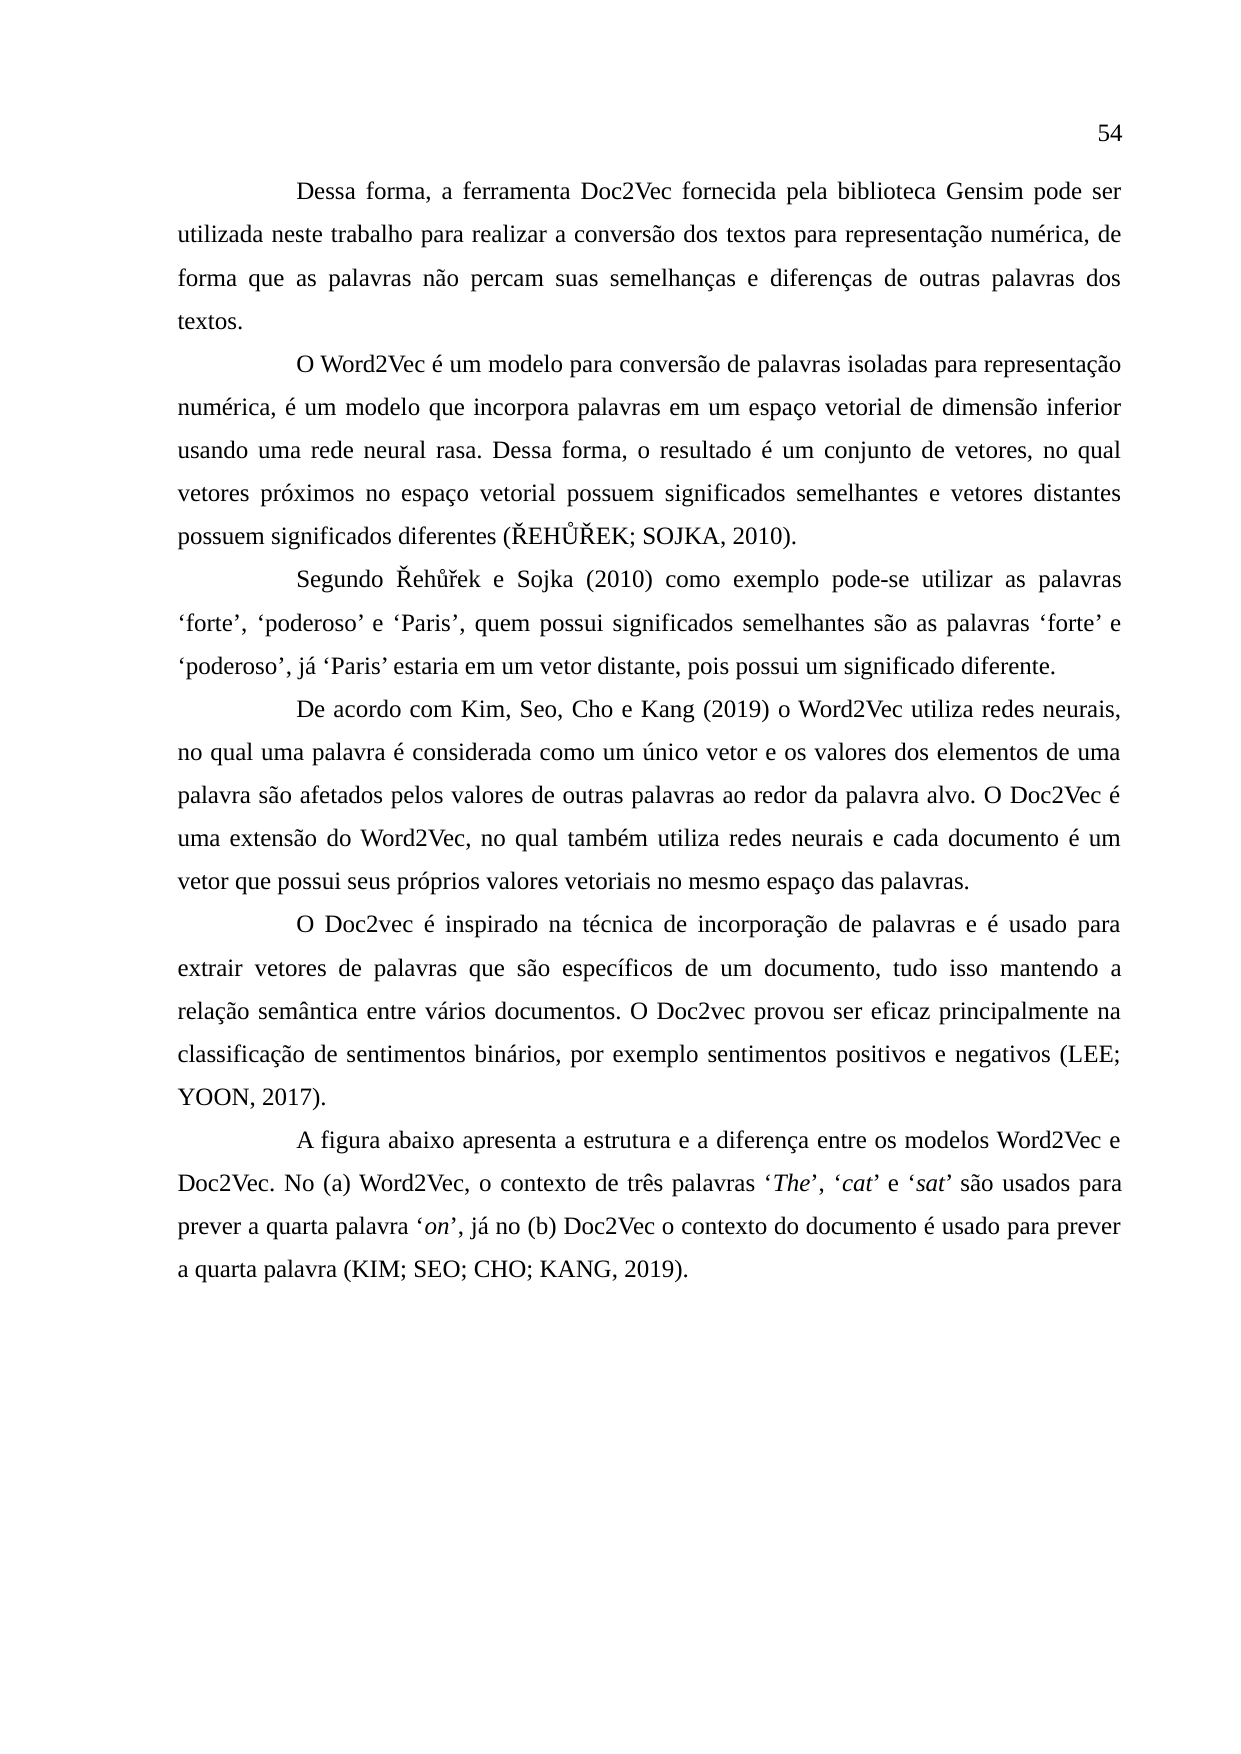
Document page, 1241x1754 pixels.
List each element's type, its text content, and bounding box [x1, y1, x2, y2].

text O Doc2vec é inspirado na técnica de incorporação de palavras e é usado para extrair vetores de palavras que são específicos de um documento, tudo isso mantendo a relação semântica entre vários documentos. O Doc2vec provou ser eficaz principalmente na classificação de sentimentos binários, por exemplo sentimentos positivos e negativos (LEE; YOON, 2017). [177, 909, 1122, 1111]
text A figura abaixo apresenta a estrutura e a diferença entre os modelos Word2Vec e Doc2Vec. No (a) Word2Vec, o contexto de três palavras ‘The’, ‘cat’ e ‘sat’ são usados para prever a quarta palavra ‘on’, já no (b) Doc2Vec o contexto do documento é usado para prever a quarta palavra (KIM; SEO; CHO; KANG, 2019). [177, 1125, 1122, 1283]
text De acordo com Kim, Seo, Cho e Kang (2019) o Word2Vec utiliza redes neurais, no qual uma palavra é considerada como um único vetor e os valores dos elementos de uma palavra são afetados pelos valores de outras palavras ao redor da palavra alvo. O Doc2Vec é uma extensão do Word2Vec, no qual também utiliza redes neurais e cada documento é um vetor que possui seus próprios valores vetoriais no mesmo espaço das palavras. [177, 694, 1122, 895]
text Segundo Řehůřek e Sojka (2010) como exemplo pode-se utilizar as palavras ‘forte’, ‘poderoso’ e ‘Paris’, quem possui significados semelhantes são as palavras ‘forte’ e ‘poderoso’, já ‘Paris’ estaria em um vetor distante, pois possui um significado diferente. [177, 564, 1122, 679]
text O Word2Vec é um modelo para conversão de palavras isoladas para representação numérica, é um modelo que incorpora palavras em um espaço vetorial de dimensão inferior usando uma rede neural rasa. Dessa forma, o resultado é um conjunto de vetores, no qual vetores próximos no espaço vetorial possuem significados semelhantes e vetores distantes possuem significados diferentes (ŘEHŮŘEK; SOJKA, 2010). [177, 349, 1122, 550]
text Dessa forma, a ferramenta Doc2Vec fornecida pela biblioteca Gensim pode ser utilizada neste trabalho para realizar a conversão dos textos para representação numérica, de forma que as palavras não percam suas semelhanças e diferenças de outras palavras dos textos. [177, 176, 1122, 334]
